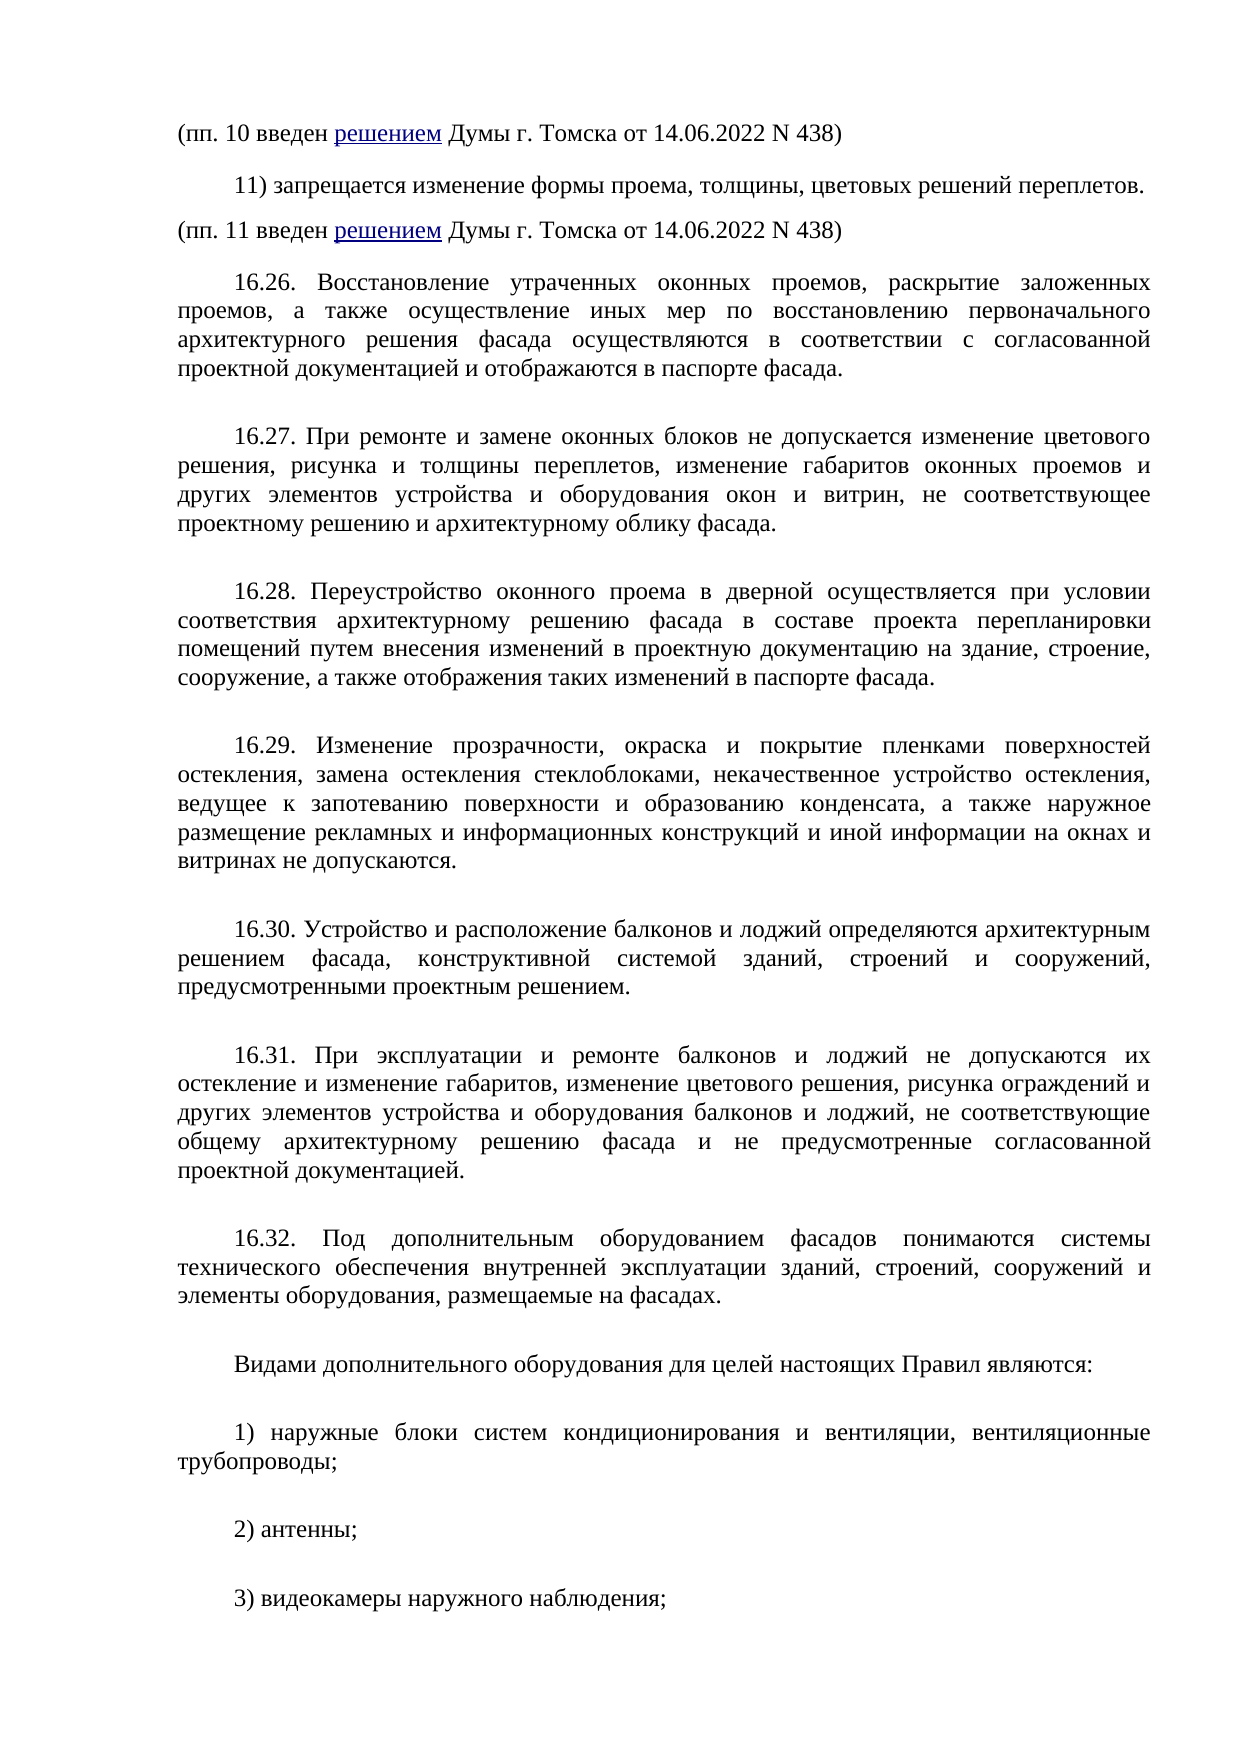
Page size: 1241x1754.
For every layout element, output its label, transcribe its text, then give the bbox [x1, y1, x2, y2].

text Видами дополнительного оборудования для целей настоящих Правил являются: [177, 1349, 1152, 1378]
text (пп. 11 введен решением Думы г. Томска от 14.06.2022 N 438) [177, 215, 1152, 244]
text 16.32. Под дополнительным оборудованием фасадов понимаются системы технического обеспечения внутренней эксплуатации зданий, строений, сооружений и элементы оборудования, размещаемые на фасадах. [177, 1223, 1152, 1309]
text 16.31. При эксплуатации и ремонте балконов и лоджий не допускаются их остекление и изменение габаритов, изменение цветового решения, рисунка ограждений и других элементов устройства и оборудования балконов и лоджий, не соответствующие общему архитектурному решению фасада и не предусмотренные согласованной проектной документацией. [177, 1040, 1152, 1183]
text 2) антенны; [177, 1514, 1152, 1543]
text (пп. 10 введен решением Думы г. Томска от 14.06.2022 N 438) [177, 118, 1152, 147]
text 3) видеокамеры наружного наблюдения; [177, 1583, 1152, 1611]
text 16.26. Восстановление утраченных оконных проемов, раскрытие заложенных проемов, а также осуществление иных мер по восстановлению первоначального архитектурного решения фасада осуществляются в соответствии с согласованной проектной документацией и отображаются в паспорте фасада. [177, 267, 1152, 382]
text 16.28. Переустройство оконного проема в дверной осуществляется при условии соответствия архитектурному решению фасада в составе проекта перепланировки помещений путем внесения изменений в проектную документацию на здание, строение, сооружение, а также отображения таких изменений в паспорте фасада. [177, 576, 1152, 691]
text 1) наружные блоки систем кондиционирования и вентиляции, вентиляционные трубопроводы; [177, 1417, 1152, 1475]
text 11) запрещается изменение формы проема, толщины, цветовых решений переплетов. [177, 170, 1152, 198]
text 16.29. Изменение прозрачности, окраска и покрытие пленками поверхностей остекления, замена остекления стеклоблоками, некачественное устройство остекления, ведущее к запотеванию поверхности и образованию конденсата, а также наружное размещение рекламных и информационных конструкций и иной информации на окнах и витринах не допускаются. [177, 731, 1152, 874]
text 16.27. При ремонте и замене оконных блоков не допускается изменение цветового решения, рисунка и толщины переплетов, изменение габаритов оконных проемов и других элементов устройства и оборудования окон и витрин, не соответствующее проектному решению и архитектурному облику фасада. [177, 421, 1152, 536]
text 16.30. Устройство и расположение балконов и лоджий определяются архитектурным решением фасада, конструктивной системой зданий, строений и сооружений, предусмотренными проектным решением. [177, 914, 1152, 1000]
